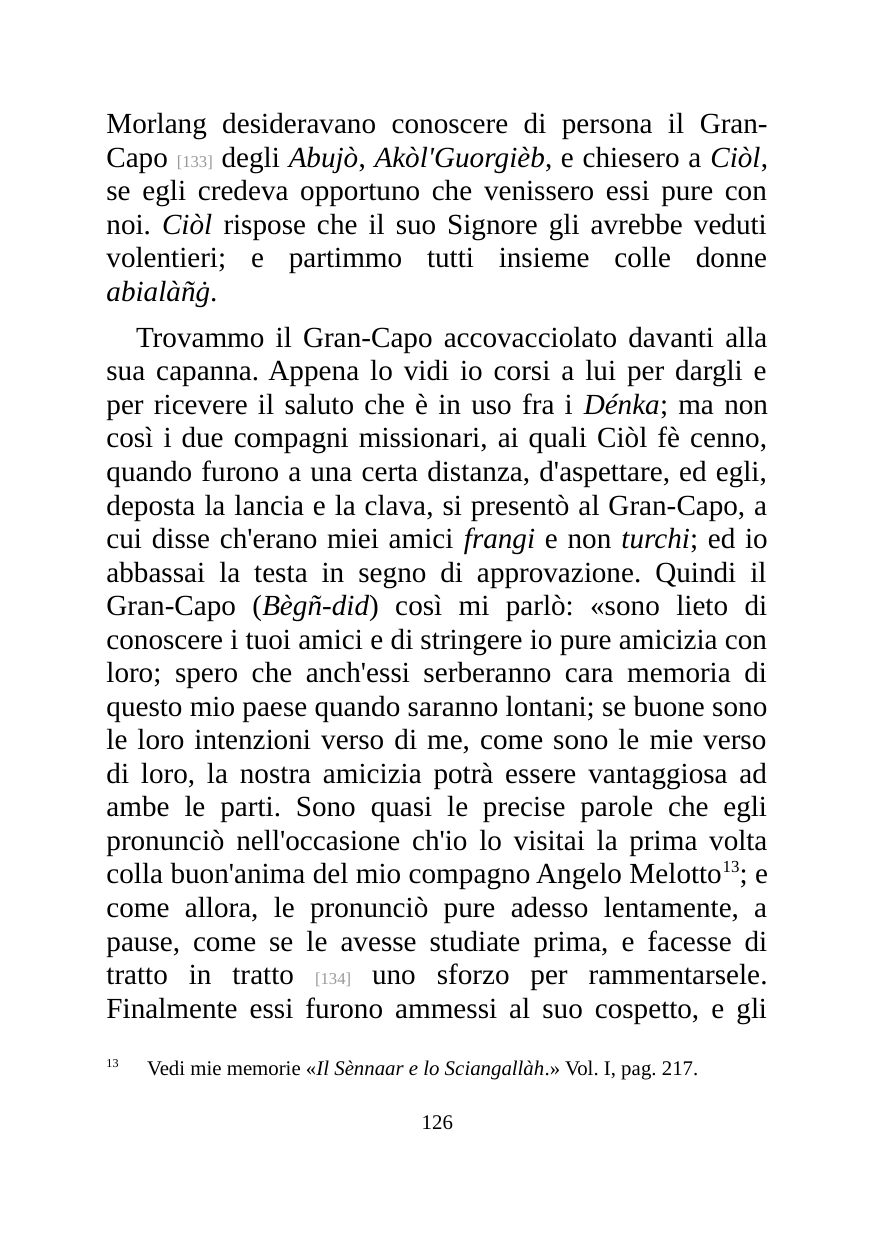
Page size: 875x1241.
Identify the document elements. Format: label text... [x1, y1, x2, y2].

text Morlang desideravano conoscere di persona il Gran-Capo [133] degli Abujò, Akòl'Guorgièb, e chiesero a Ciòl, se egli credeva opportuno che venissero essi pure con noi. Ciòl rispose che il suo Signore gli avrebbe veduti volentieri; e partimmo tutti insieme colle donne abialàñġ. [106, 106, 768, 307]
text Vedi mie memorie «Il Sènnaar e lo Sciangallàh.» Vol. I, pag. 217. [106, 1056, 768, 1080]
text Trovammo il Gran-Capo accovacciolato davanti alla sua capanna. Appena lo vidi io corsi a lui per dargli e per ricevere il saluto che è in uso fra i Dénka; ma non così i due compagni missionari, ai quali Ciòl fè cenno, quando furono a una certa distanza, d'aspettare, ed egli, deposta la lancia e la clava, si presentò al Gran-Capo, a cui disse ch'erano miei amici frangi e non turchi; ed io abbassai la testa in segno di approvazione. Quindi il Gran-Capo (Bègñ-did) così mi parlò: «sono lieto di conoscere i tuoi amici e di stringere io pure amicizia con loro; spero che anch'essi serberanno cara memoria di questo mio paese quando saranno lontani; se buone sono le loro intenzioni verso di me, come sono le mie verso di loro, la nostra amicizia potrà essere vantaggiosa ad ambe le parti. Sono quasi le precise parole che egli pronunciò nell'occasione ch'io lo visitai la prima volta colla buon'anima del mio compagno Angelo Melotto; e come allora, le pronunciò pure adesso lentamente, a pause, come se le avesse studiate prima, e facesse di tratto in tratto [134] uno sforzo per rammentarsele. Finalmente essi furono ammessi al suo cospetto, e gli [106, 320, 768, 1024]
